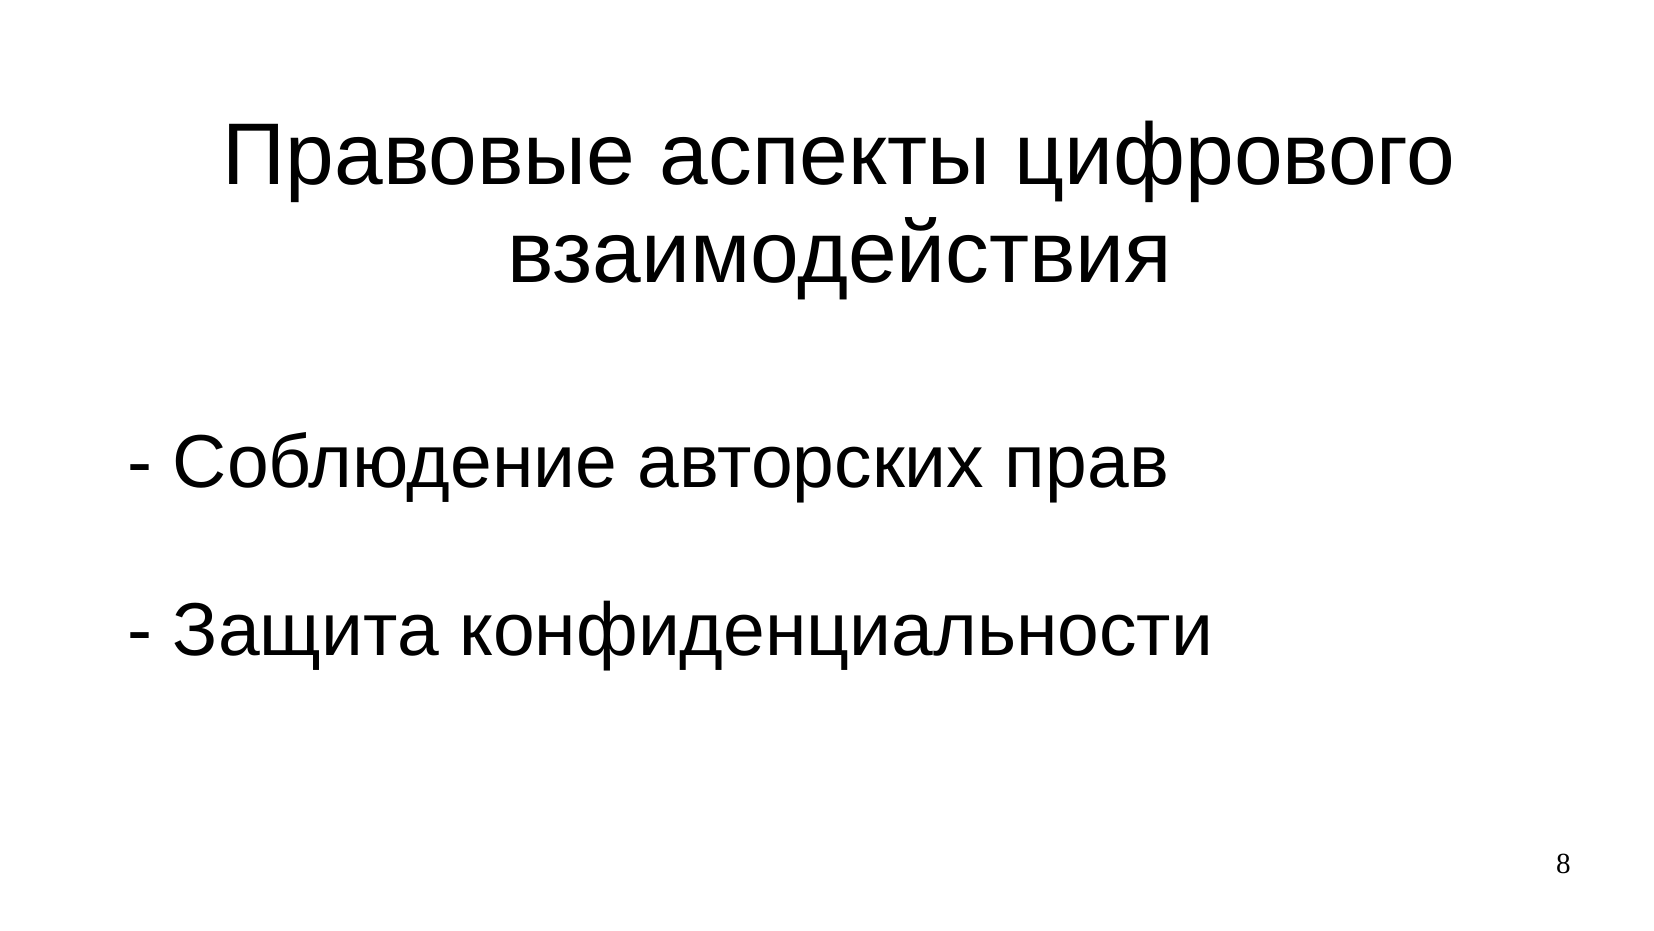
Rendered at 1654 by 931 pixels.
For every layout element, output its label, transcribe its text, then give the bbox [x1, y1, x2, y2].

subtitle Правовые аспекты цифрового взаимодействия [112, 105, 1568, 301]
text_box - Соблюдение авторских прав - Защита конфиденциальности [112, 412, 1463, 931]
